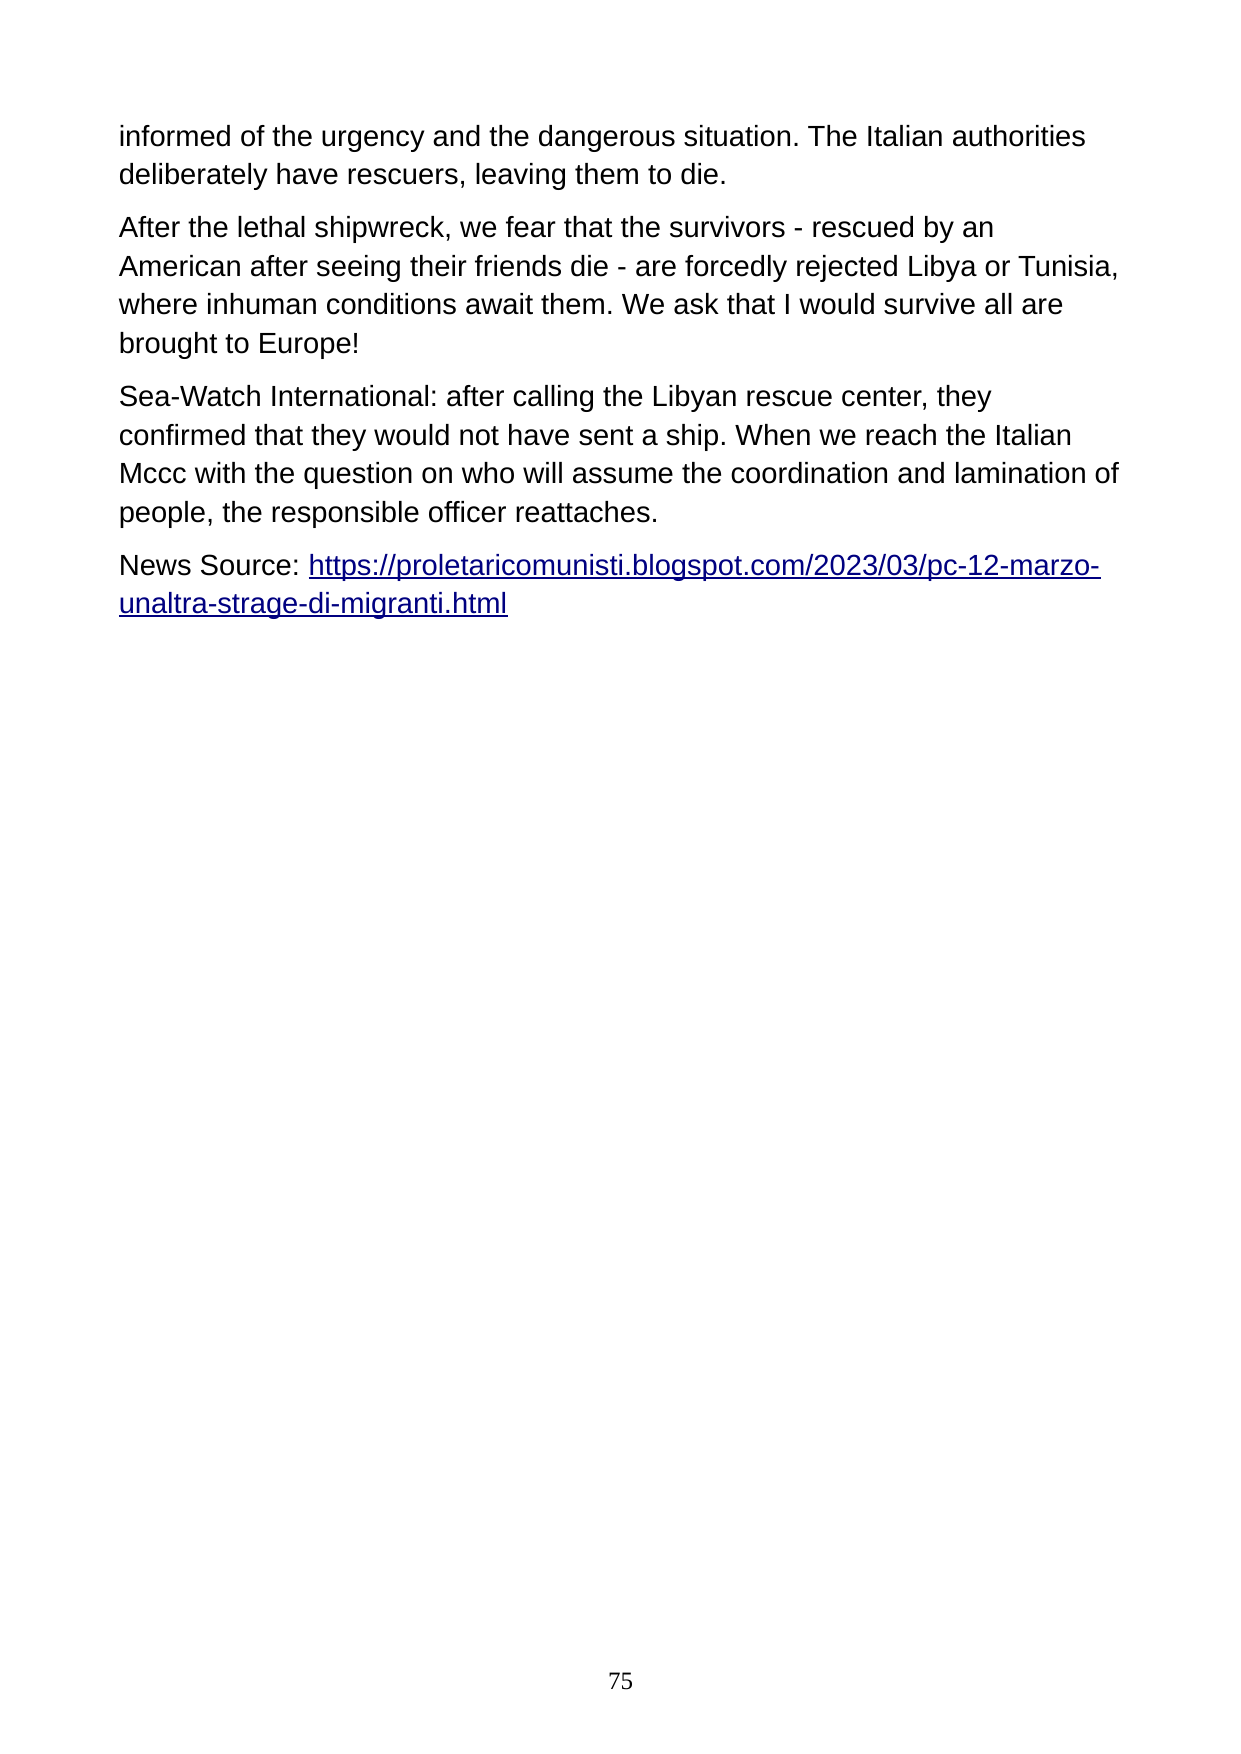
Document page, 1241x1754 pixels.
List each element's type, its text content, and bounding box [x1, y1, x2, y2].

text After the lethal shipwreck, we fear that the survivors - rescued by an American after seeing their friends die - are forcedly rejected Libya or Tunisia, where inhuman conditions await them. We ask that I would survive all are brought to Europe! [118, 210, 1122, 359]
text Sea-Watch International: after calling the Libyan rescue center, they confirmed that they would not have sent a ship. When we reach the Italian Mccc with the question on who will assume the coordination and lamination of people, the responsible officer reattaches. [118, 379, 1122, 528]
text informed of the urgency and the dangerous situation. The Italian authorities deliberately have rescuers, leaving them to die. [118, 118, 1122, 191]
text News Source: https://proletaricomunisti.blogspot.com/2023/03/pc-12-marzo-unaltra-strage-di-migranti.html [118, 548, 1122, 620]
